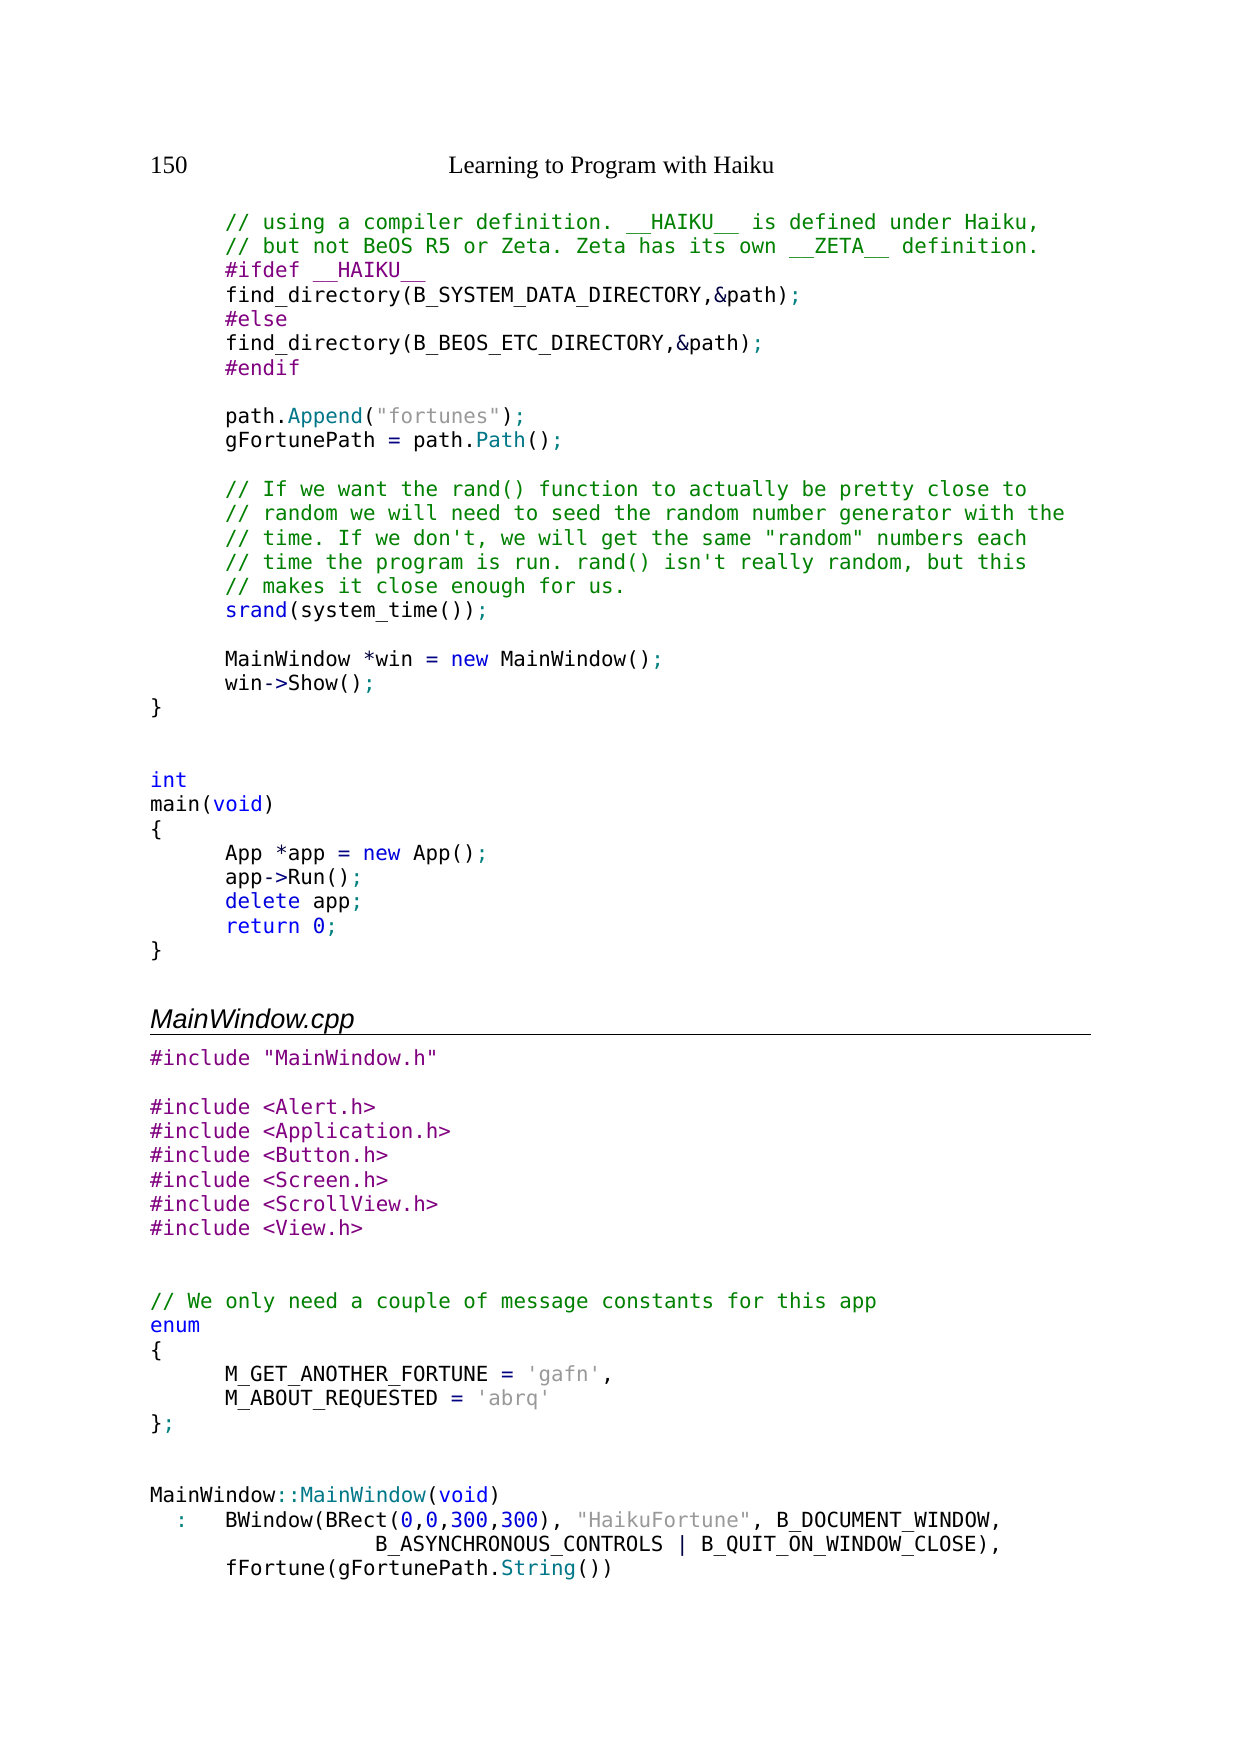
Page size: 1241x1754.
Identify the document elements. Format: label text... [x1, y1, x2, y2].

text { [150, 1338, 1091, 1362]
text path.Append("fortunes"); [150, 404, 1091, 428]
text MainWindow *win = new MainWindow(); [150, 647, 1091, 671]
text M_GET_ANOTHER_FORTUNE = 'gafn', [150, 1362, 1091, 1386]
text { [150, 817, 1091, 841]
text App *app = new App(); [150, 841, 1091, 865]
text #include <Screen.h> [150, 1168, 1091, 1192]
text find_directory(B_SYSTEM_DATA_DIRECTORY,&path); [150, 283, 1091, 307]
text } [150, 938, 1091, 962]
text #include <ScrollView.h> [150, 1192, 1091, 1216]
text #endif [150, 356, 1091, 380]
text #include <Application.h> [150, 1119, 1091, 1143]
text // random we will need to seed the random number generator with the [150, 501, 1091, 526]
text // time the program is run. rand() isn't really random, but this [150, 550, 1091, 574]
text // We only need a couple of message constants for this app [150, 1289, 1091, 1313]
text #include <View.h> [150, 1216, 1091, 1241]
text delete app; [150, 889, 1091, 914]
text #include <Alert.h> [150, 1095, 1091, 1119]
text app->Run(); [150, 865, 1091, 889]
text : BWindow(BRect(0,0,300,300), "HaikuFortune", B_DOCUMENT_WINDOW, [150, 1508, 1091, 1532]
text // If we want the rand() function to actually be pretty close to [150, 477, 1091, 501]
text B_ASYNCHRONOUS_CONTROLS | B_QUIT_ON_WINDOW_CLOSE), [150, 1532, 1091, 1556]
text #include <Button.h> [150, 1143, 1091, 1168]
text // time. If we don't, we will get the same "random" numbers each [150, 526, 1091, 550]
text #else [150, 307, 1091, 331]
text find_directory(B_BEOS_ETC_DIRECTORY,&path); [150, 331, 1091, 356]
text srand(system_time()); [150, 598, 1091, 623]
text #include "MainWindow.h" [150, 1046, 1091, 1071]
text gFortunePath = path.Path(); [150, 428, 1091, 453]
text MainWindow::MainWindow(void) [150, 1483, 1091, 1508]
text fFortune(gFortunePath.String()) [150, 1556, 1091, 1580]
text int [150, 768, 1091, 792]
text // but not BeOS R5 or Zeta. Zeta has its own __ZETA__ definition. [150, 234, 1091, 258]
text enum [150, 1313, 1091, 1338]
text M_ABOUT_REQUESTED = 'abrq' [150, 1386, 1091, 1411]
text // makes it close enough for us. [150, 574, 1091, 598]
text #ifdef __HAIKU__ [150, 258, 1091, 283]
text }; [150, 1411, 1091, 1435]
text return 0; [150, 914, 1091, 938]
subtitle MainWindow.cpp [150, 1003, 1091, 1034]
text } [150, 695, 1091, 720]
text main(void) [150, 792, 1091, 817]
text // using a compiler definition. __HAIKU__ is defined under Haiku, [150, 210, 1091, 234]
text win->Show(); [150, 671, 1091, 695]
